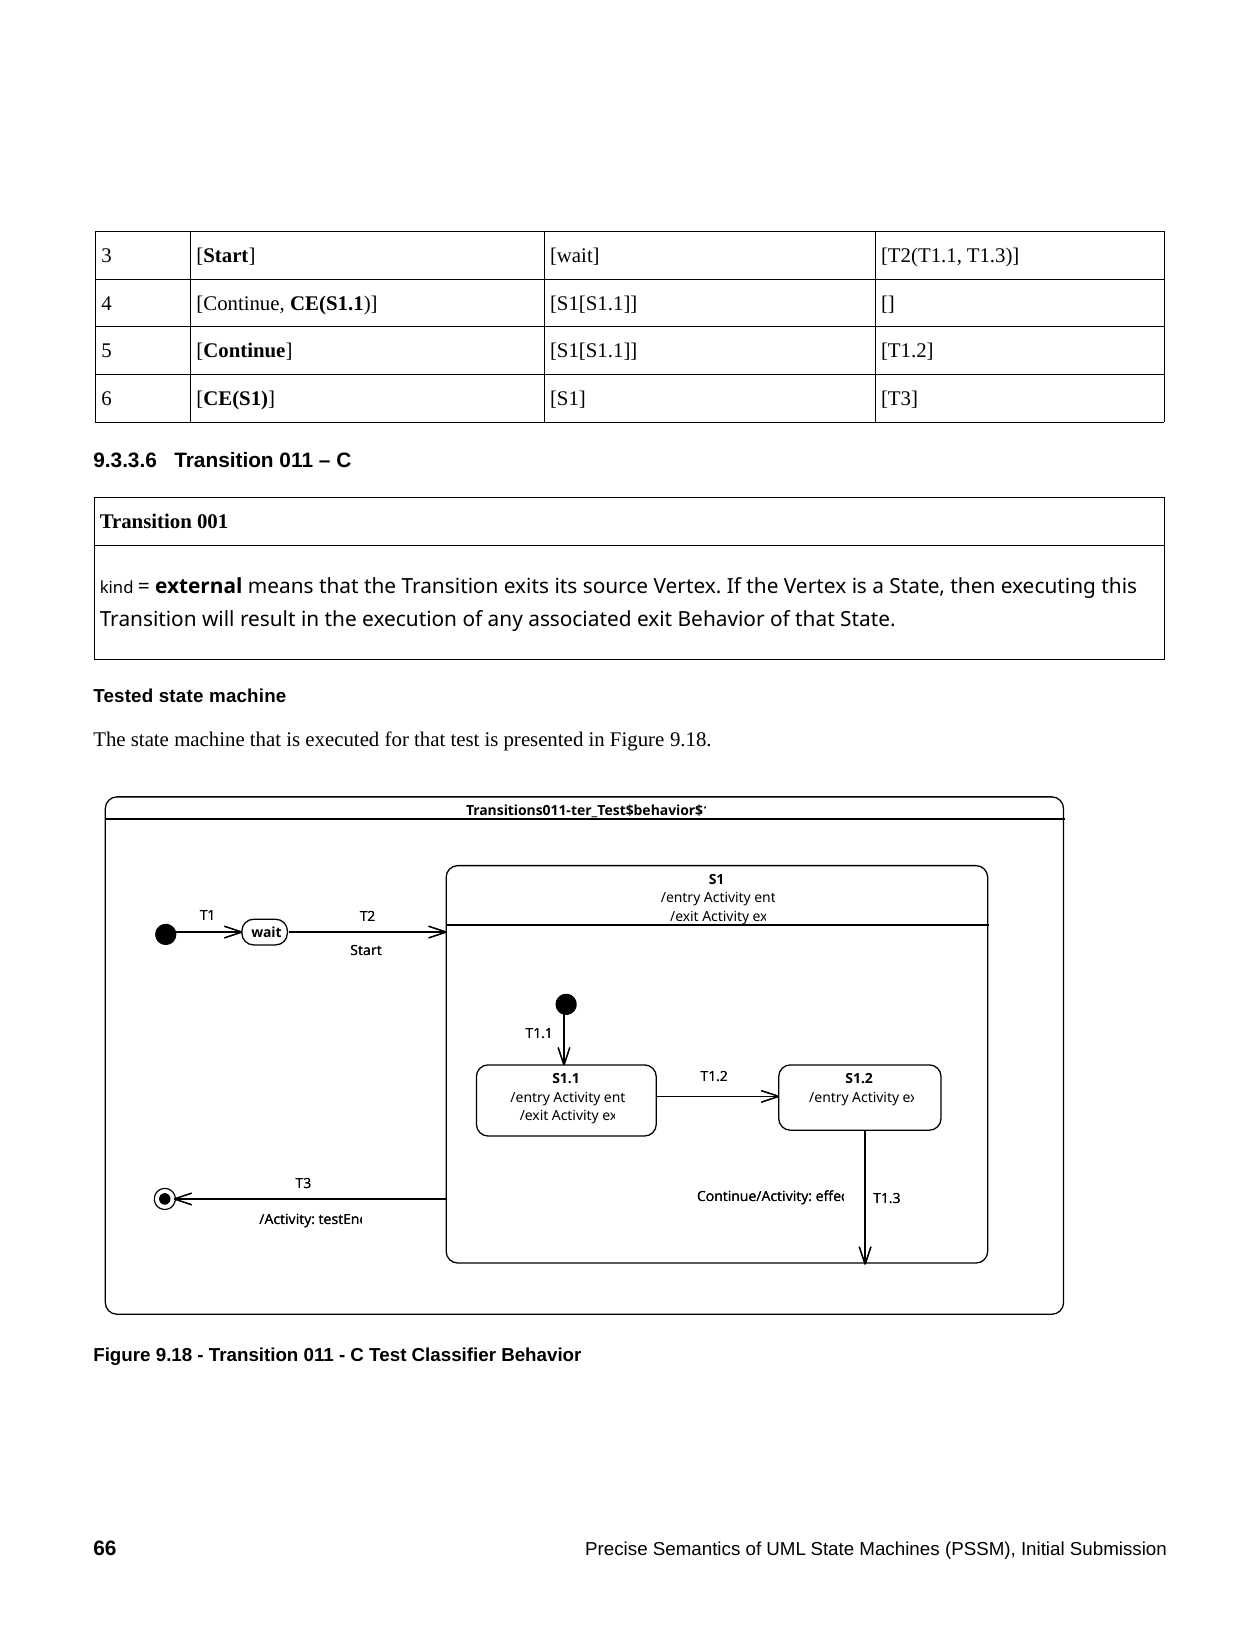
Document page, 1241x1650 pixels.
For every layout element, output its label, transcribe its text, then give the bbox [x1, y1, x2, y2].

text The state machine that is executed for that test is presented in Figure 9.18. [93, 727, 1164, 751]
table_cell [T3] [876, 375, 1164, 422]
table_cell [Start] [191, 232, 544, 279]
table_cell [S1] [545, 375, 875, 422]
table_cell [Continue] [191, 327, 544, 374]
table_cell [S1[S1.1]] [545, 280, 875, 326]
table_cell [S1[S1.1]] [545, 327, 875, 374]
table_cell 5 [96, 327, 190, 374]
table_cell 4 [96, 280, 190, 326]
table_cell [Continue, CE(S1.1)] [191, 280, 544, 326]
subtitle Tested state machine [93, 684, 1164, 706]
table_cell kind = external means that the Transition exits its source Vertex. If the Vertex is a State, then executing this Transition will result in the execution of any associated exit Behavior of that State. [95, 546, 1164, 659]
table_cell [T1.2] [876, 327, 1164, 374]
table_header Transition 001 [95, 498, 1164, 545]
table_cell [T2(T1.1, T1.3)] [876, 232, 1164, 279]
table_cell 6 [96, 375, 190, 422]
table_cell [wait] [545, 232, 875, 279]
text Figure 9.18 - Transition 011 - C Test Classifier Behavior [93, 1343, 1127, 1365]
table_cell [] [876, 280, 1164, 326]
subtitle Transition 011 – C [93, 447, 1164, 472]
table_cell [CE(S1)] [191, 375, 544, 422]
table_cell 3 [96, 232, 190, 279]
